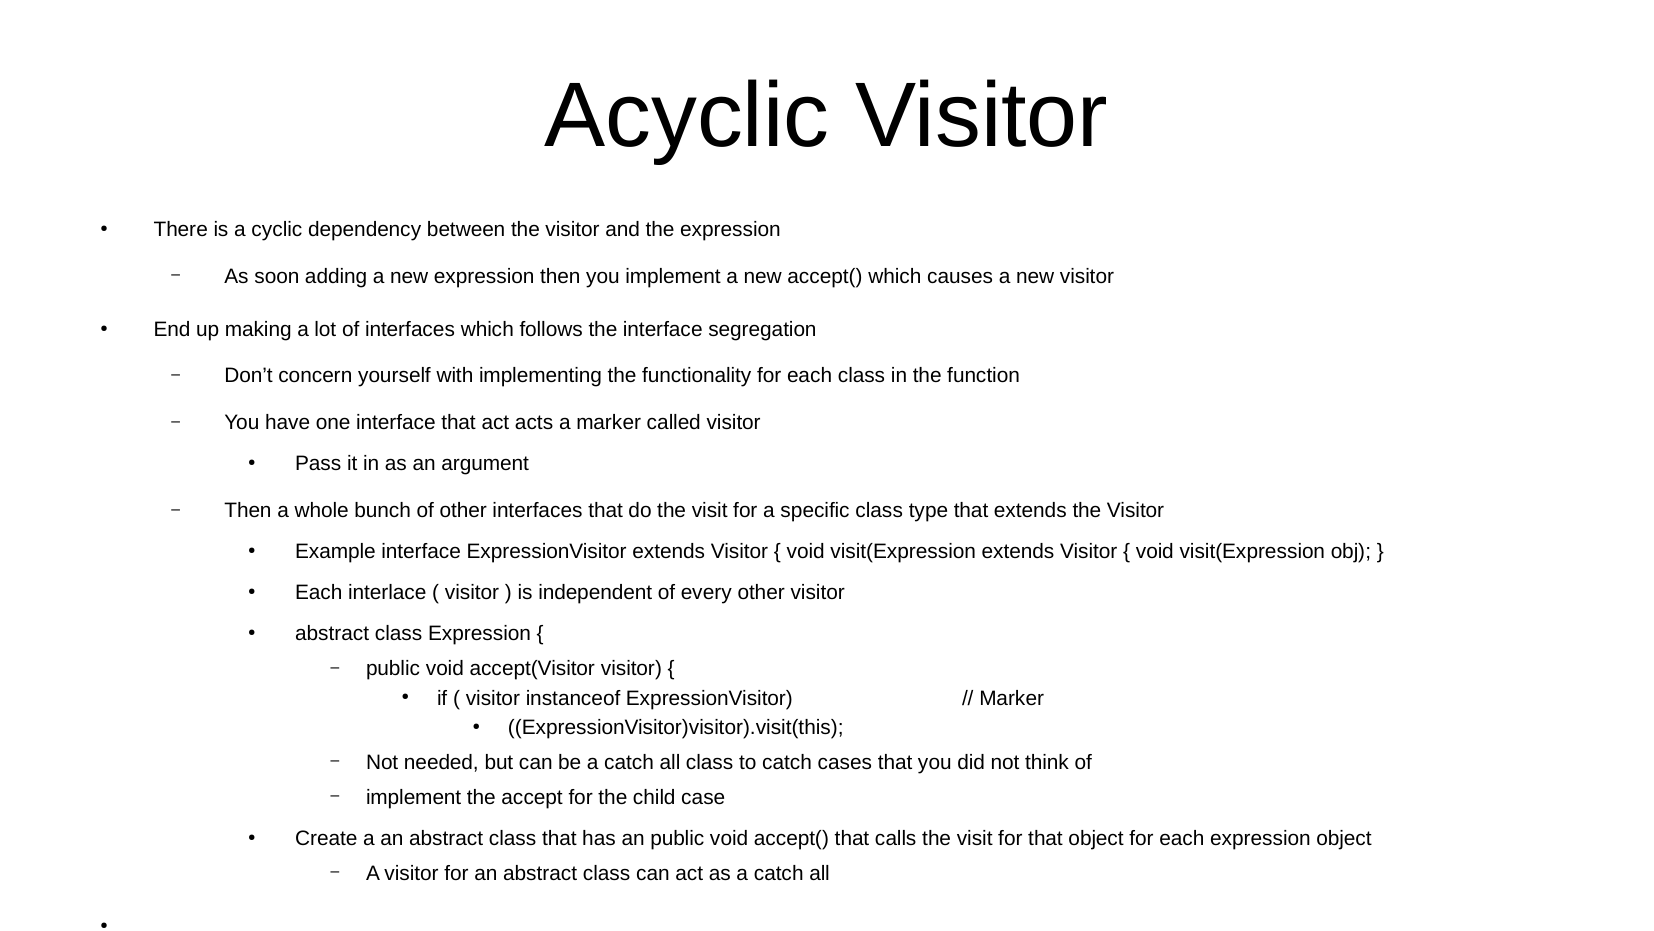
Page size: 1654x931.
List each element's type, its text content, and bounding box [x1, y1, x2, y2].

title Acyclic Visitor [82, 37, 1571, 193]
list There is a cyclic dependency between the visitor and the expression As soon adding a new expression then you implement a new accept() which causes a new visitor End up making a lot of interfaces which follows the interface segregation Don’t concern yourself with implementing the functionality for each class in the function You have one interface that act acts a marker called visitor Pass it in as an argument Then a whole bunch of other interfaces that do the visit for a specific class type that extends the Visitor Example interface ExpressionVisitor extends Visitor { void visit(Expression extends Visitor { void visit(Expression obj); } Each interlace ( visitor ) is independent of every other visitor abstract class Expression { public void accept(Visitor visitor) { if ( visitor instanceof ExpressionVisitor) // Marker ((ExpressionVisitor)visitor).visit(this); Not needed, but can be a catch all class to catch cases that you did not think of implement the accept for the child case Create a an abstract class that has an public void accept() that calls the visit for that object for each expression object A visitor for an abstract class can act as a catch all [82, 217, 1606, 901]
